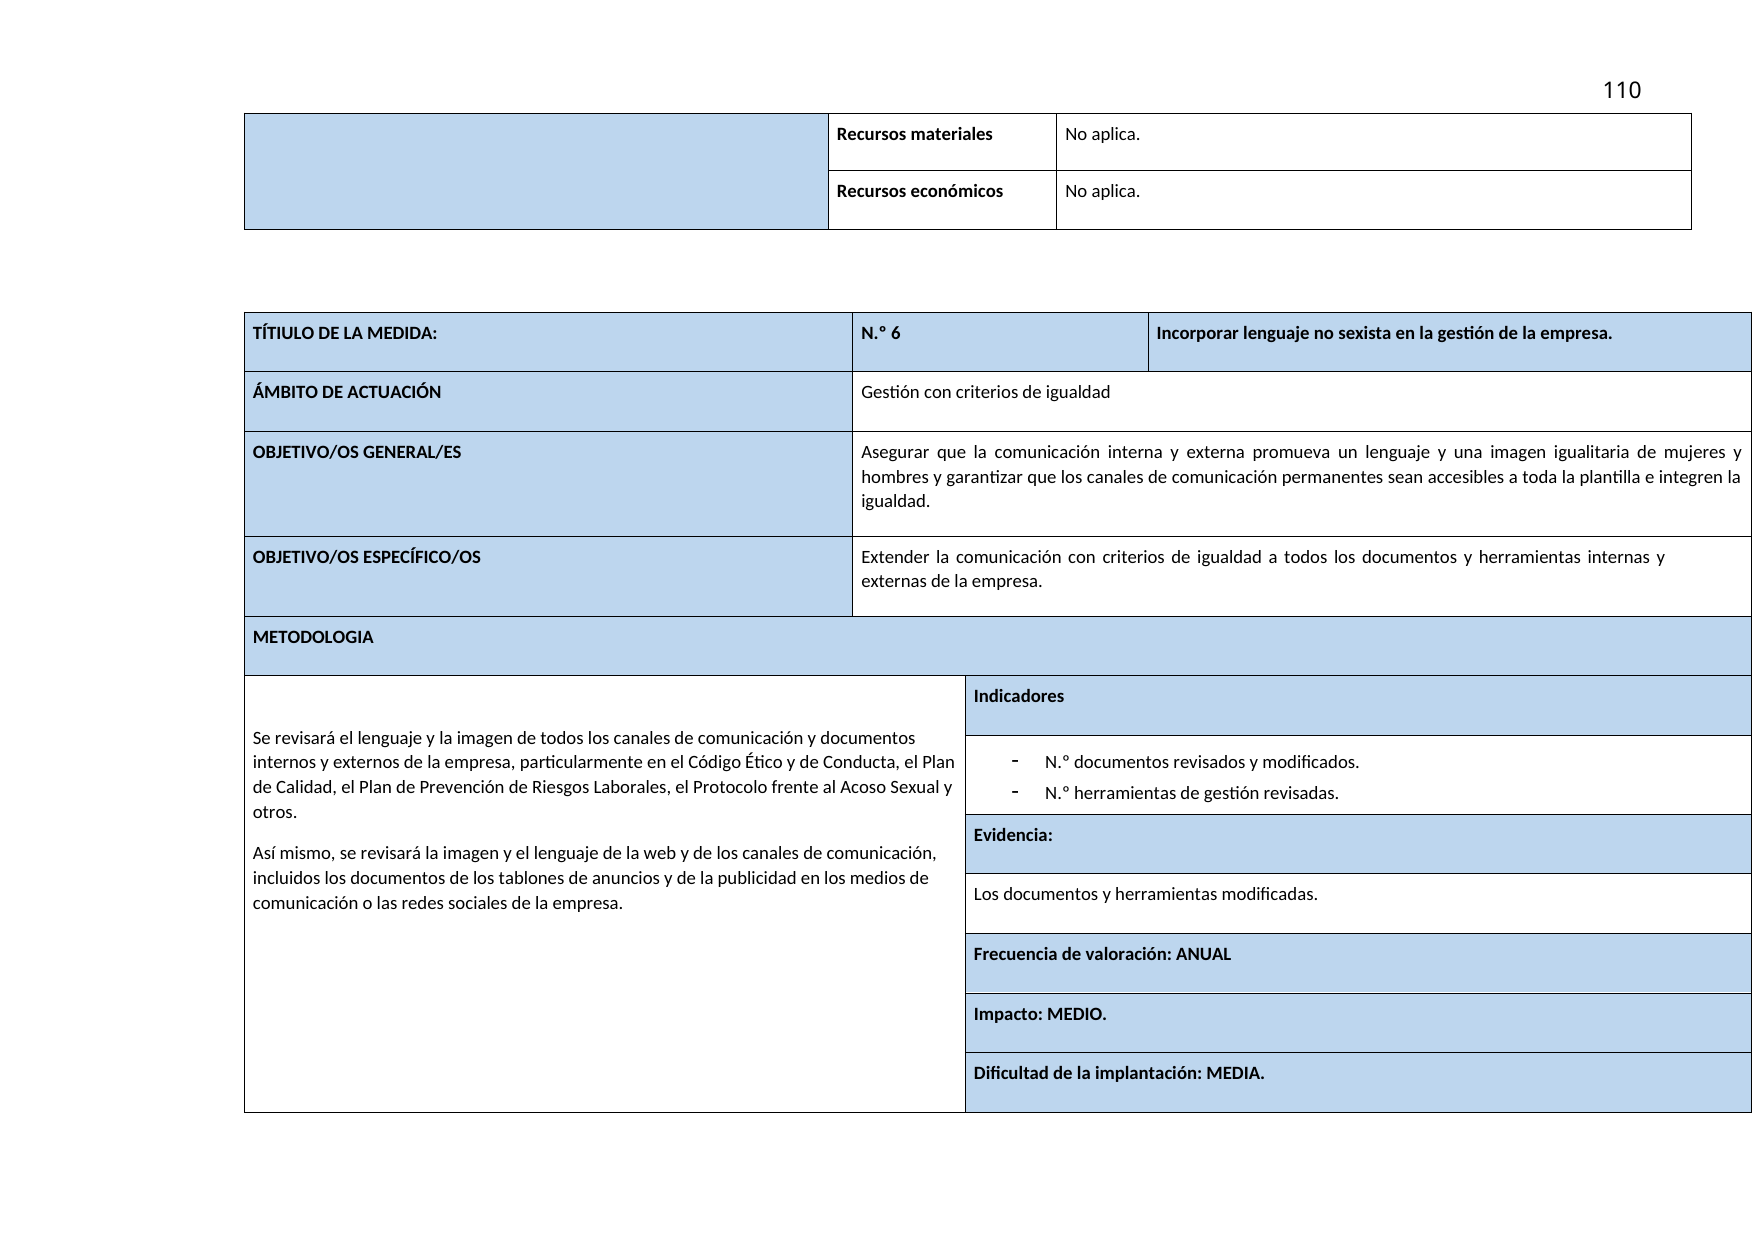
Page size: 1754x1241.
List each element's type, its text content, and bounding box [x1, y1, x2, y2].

table_header N.º 6 [853, 313, 1148, 371]
table_cell ÁMBITO DE ACTUACIÓN [245, 372, 852, 431]
table_cell OBJETIVO/OS ESPECÍFICO/OS [245, 537, 852, 616]
table_cell No aplica. [1057, 171, 1691, 229]
table_cell Gestión con criterios de igualdad [853, 372, 1751, 431]
table_cell Frecuencia de valoración: ANUAL [966, 934, 1751, 992]
table_cell No aplica. [1057, 114, 1691, 170]
table_cell Asegurar que la comunicación interna y externa promueva un lenguaje y una imagen igualitaria de mujeres y hombres y garantizar que los canales de comunicación permanentes sean accesibles a toda la plantilla e integren la igualdad. [853, 432, 1751, 536]
table_cell Impacto: MEDIO. [966, 994, 1751, 1052]
table_header Incorporar lenguaje no sexista en la gestión de la empresa. [1149, 313, 1751, 371]
table_cell Extender la comunicación con criterios de igualdad a todos los documentos y herramientas internas y externas de la empresa. [853, 537, 1751, 616]
table_header TÍTIULO DE LA MEDIDA: [245, 313, 852, 371]
table_cell [245, 114, 828, 229]
table_cell Se revisará el lenguaje y la imagen de todos los canales de comunicación y documentos internos y externos de la empresa, particularmente en el Código Ético y de Conducta, el Plan de Calidad, el Plan de Prevención de Riesgos Laborales, el Protocolo frente al Acoso Sexual y otros. Así mismo, se revisará la imagen y el lenguaje de la web y de los canales de comunicación, incluidos los documentos de los tablones de anuncios y de la publicidad en los medios de comunicación o las redes sociales de la empresa. [245, 676, 965, 1112]
table_cell OBJETIVO/OS GENERAL/ES [245, 432, 852, 536]
table_cell Recursos económicos [829, 171, 1056, 229]
table_cell Evidencia: [966, 815, 1751, 873]
table_cell METODOLOGIA [245, 617, 1751, 675]
table_cell Recursos materiales [829, 114, 1056, 170]
table_cell Los documentos y herramientas modificadas. [966, 874, 1751, 933]
table_cell N.º documentos revisados y modificados. N.º herramientas de gestión revisadas. [966, 736, 1751, 814]
table_cell Dificultad de la implantación: MEDIA. [966, 1053, 1751, 1112]
table_cell Indicadores [966, 676, 1751, 735]
